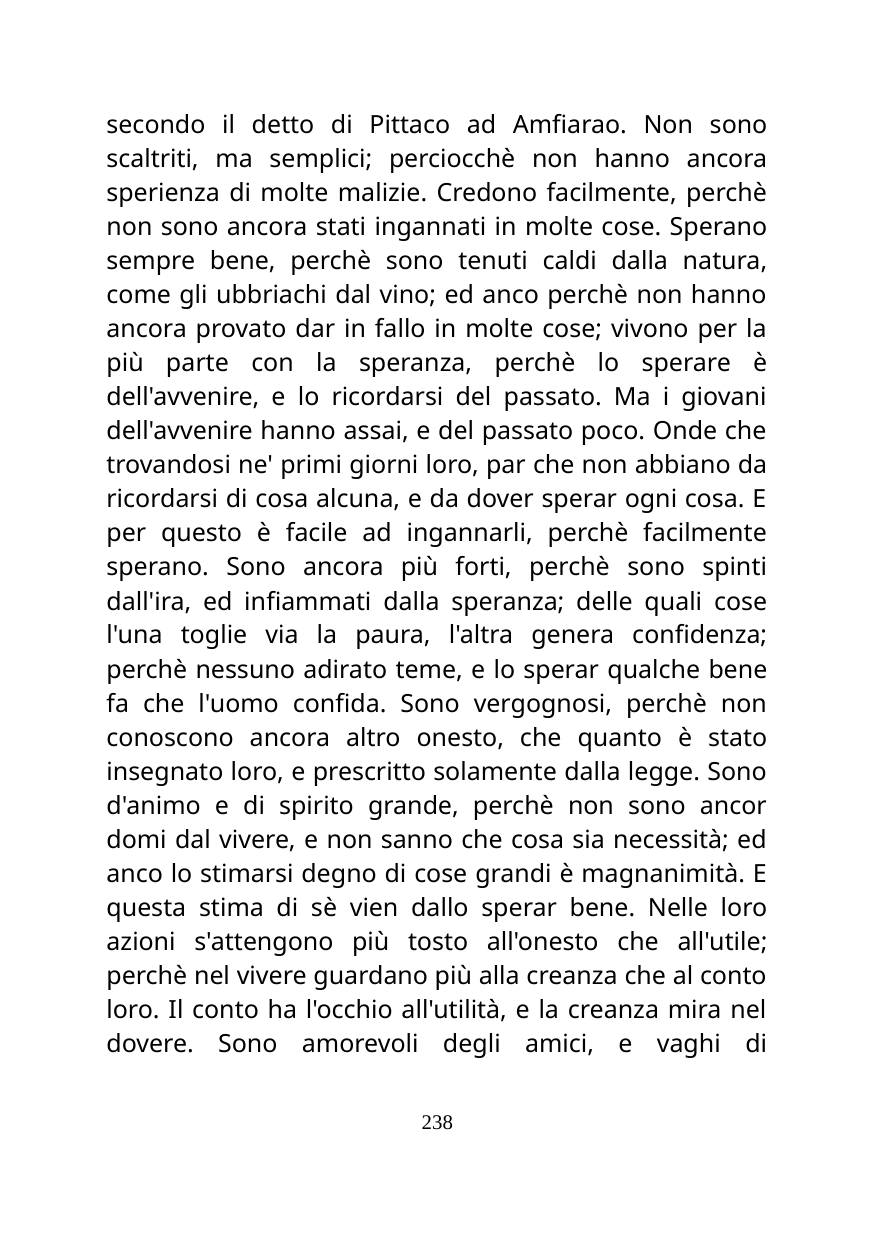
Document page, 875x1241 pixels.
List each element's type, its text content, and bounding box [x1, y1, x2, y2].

text secondo il detto di Pittaco ad Amfiarao. Non sono scaltriti, ma semplici; perciocchè non hanno ancora sperienza di molte malizie. Credono facilmente, perchè non sono ancora stati ingannati in molte cose. Sperano sempre bene, perchè sono tenuti caldi dalla natura, come gli ubbriachi dal vino; ed anco perchè non hanno ancora provato dar in fallo in molte cose; vivono per la più parte con la speranza, perchè lo sperare è dell'avvenire, e lo ricordarsi del passato. Ma i giovani dell'avvenire hanno assai, e del passato poco. Onde che trovandosi ne' primi giorni loro, par che non abbiano da ricordarsi di cosa alcuna, e da dover sperar ogni cosa. E per questo è facile ad ingannarli, perchè facilmente sperano. Sono ancora più forti, perchè sono spinti dall'ira, ed infiammati dalla speranza; delle quali cose l'una toglie via la paura, l'altra genera confidenza; perchè nessuno adirato teme, e lo sperar qualche bene fa che l'uomo confida. Sono vergognosi, perchè non conoscono ancora altro onesto, che quanto è stato insegnato loro, e prescritto solamente dalla legge. Sono d'animo e di spirito grande, perchè non sono ancor domi dal vivere, e non sanno che cosa sia necessità; ed anco lo stimarsi degno di cose grandi è magnanimità. E questa stima di sè vien dallo sperar bene. Nelle loro azioni s'attengono più tosto all'onesto che all'utile; perchè nel vivere guardano più alla creanza che al conto loro. Il conto ha l'occhio all'utilità, e la creanza mira nel dovere. Sono amorevoli degli amici, e vaghi di [106, 106, 768, 1060]
